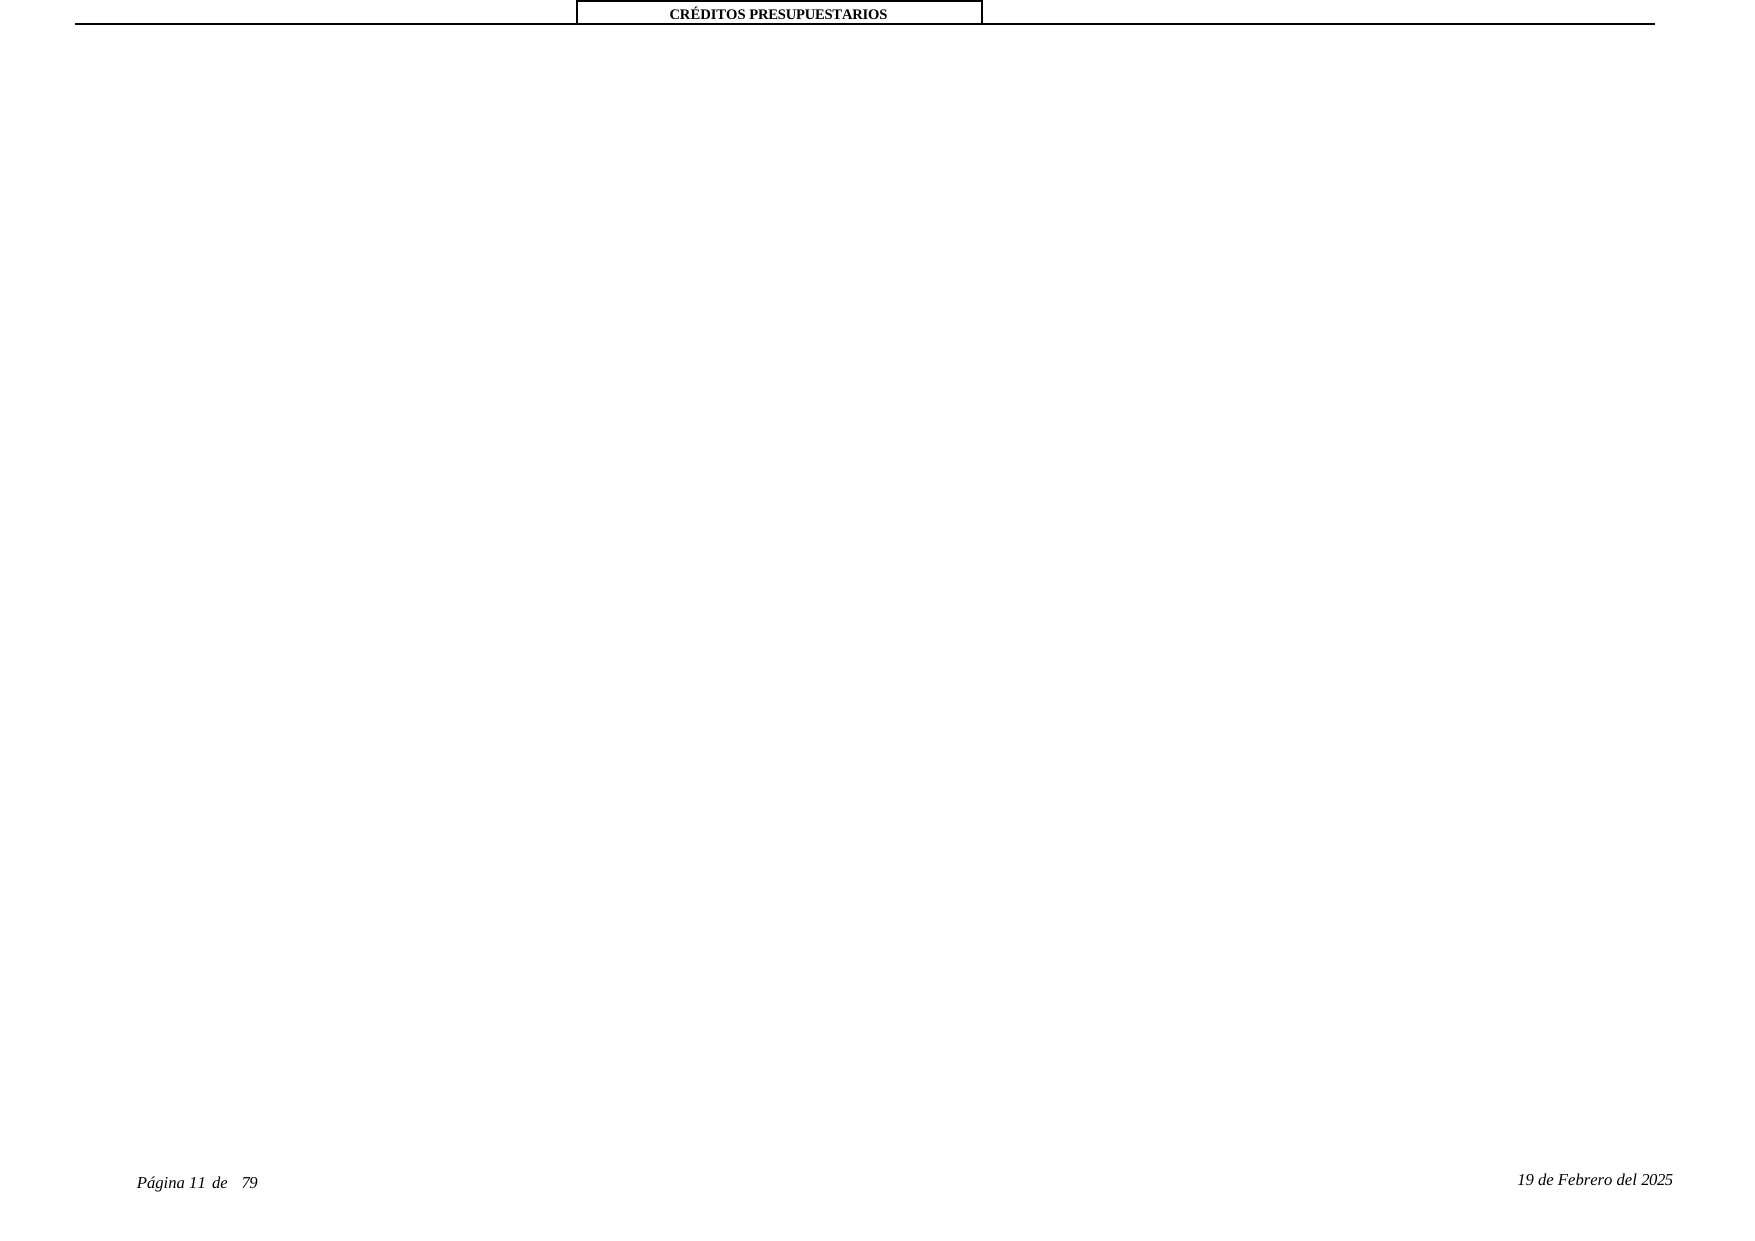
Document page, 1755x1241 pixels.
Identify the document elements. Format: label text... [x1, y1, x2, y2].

table_header [983, 0, 1655, 23]
table_header CRÉDITOS PRESUPUESTARIOS [578, 2, 981, 23]
table_header [75, 0, 576, 23]
